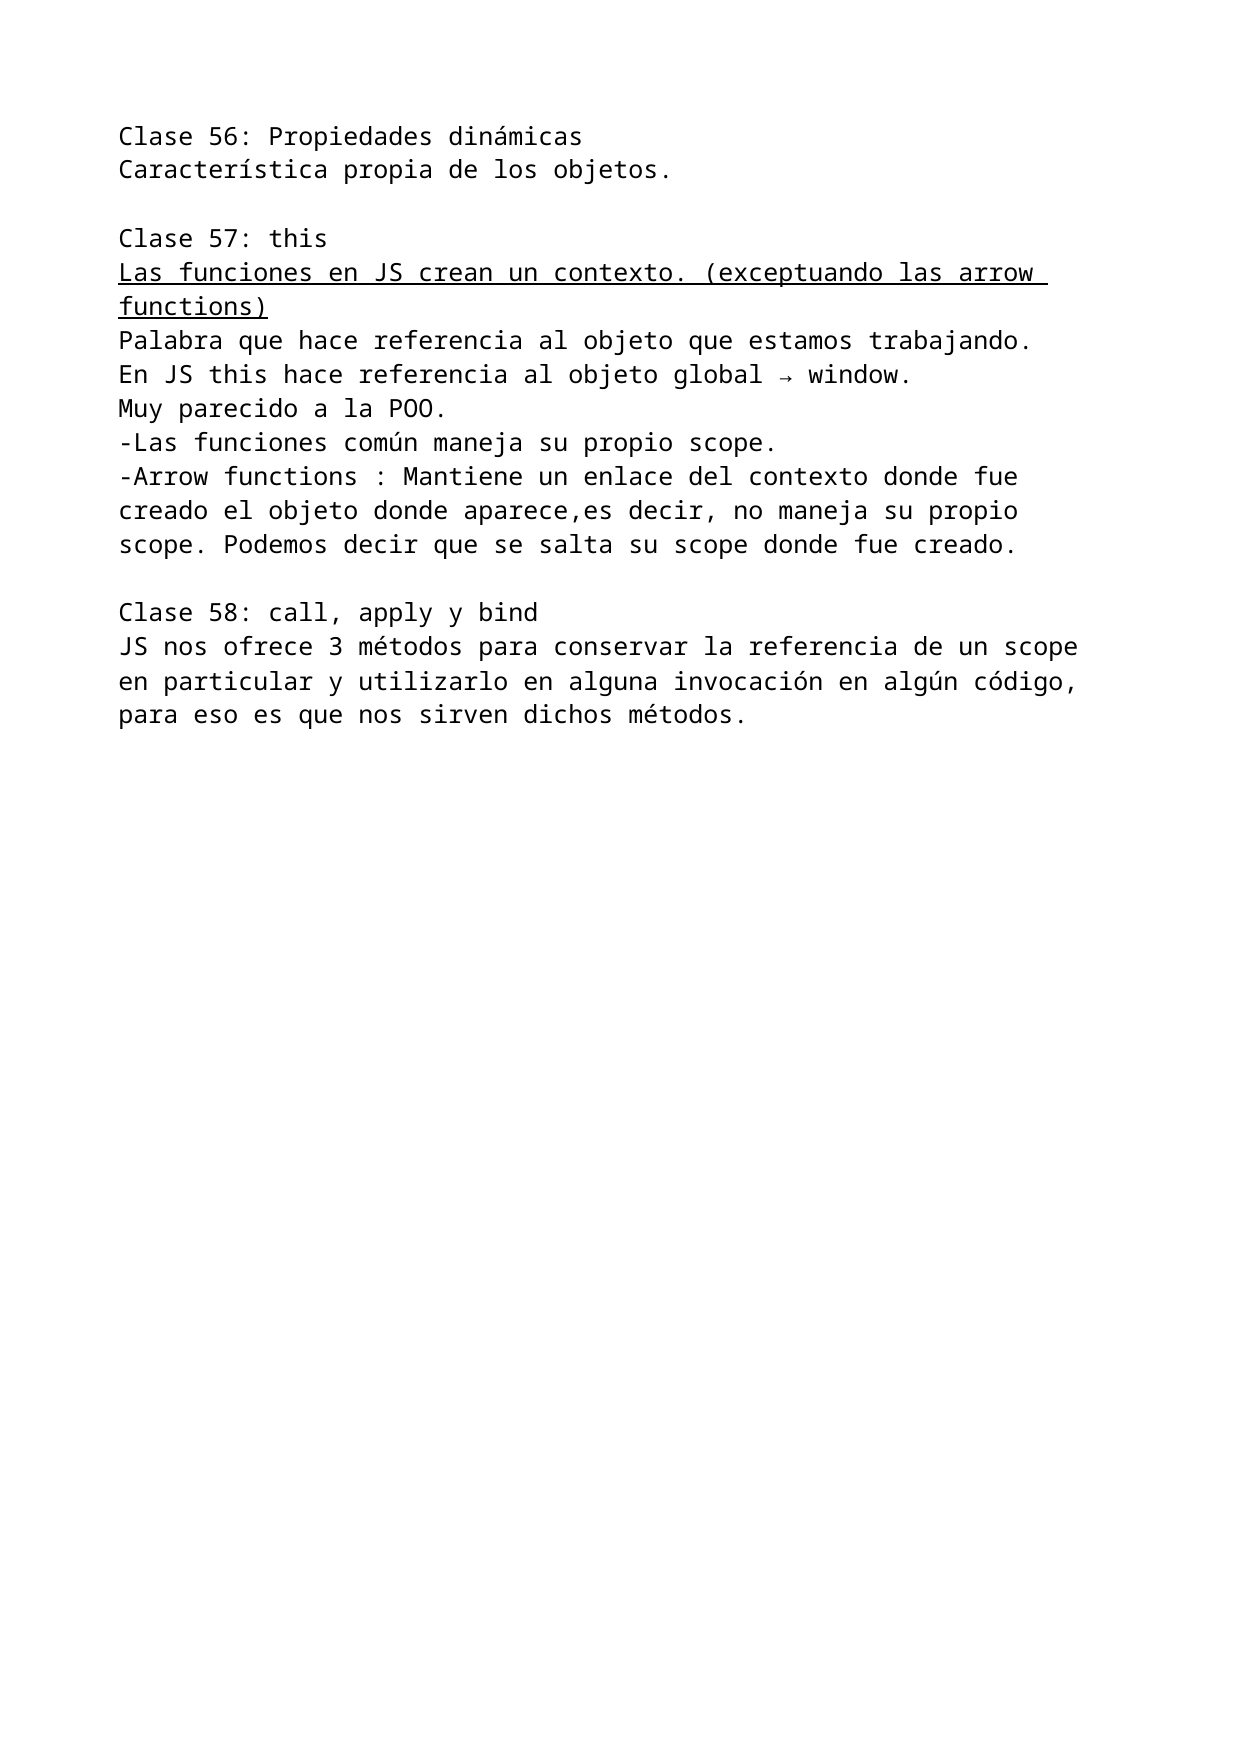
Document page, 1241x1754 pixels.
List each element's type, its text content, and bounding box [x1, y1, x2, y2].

text Clase 58: call, apply y bind [118, 595, 1122, 629]
text -Las funciones común maneja su propio scope. [118, 425, 1122, 459]
text JS nos ofrece 3 métodos para conservar la referencia de un scope en particular y utilizarlo en alguna invocación en algún código, para eso es que nos sirven dichos métodos. [118, 629, 1122, 731]
text -Arrow functions : Mantiene un enlace del contexto donde fue creado el objeto donde aparece,es decir, no maneja su propio scope. Podemos decir que se salta su scope donde fue creado. [118, 459, 1122, 561]
text Clase 57: this [118, 220, 1122, 254]
text En JS this hace referencia al objeto global → window. [118, 357, 1122, 391]
text Palabra que hace referencia al objeto que estamos trabajando. [118, 322, 1122, 357]
text Característica propia de los objetos. [118, 152, 1122, 186]
text Las funciones en JS crean un contexto. (exceptuando las arrow functions) [118, 254, 1122, 322]
text Muy parecido a la POO. [118, 391, 1122, 425]
text Clase 56: Propiedades dinámicas [118, 118, 1122, 152]
